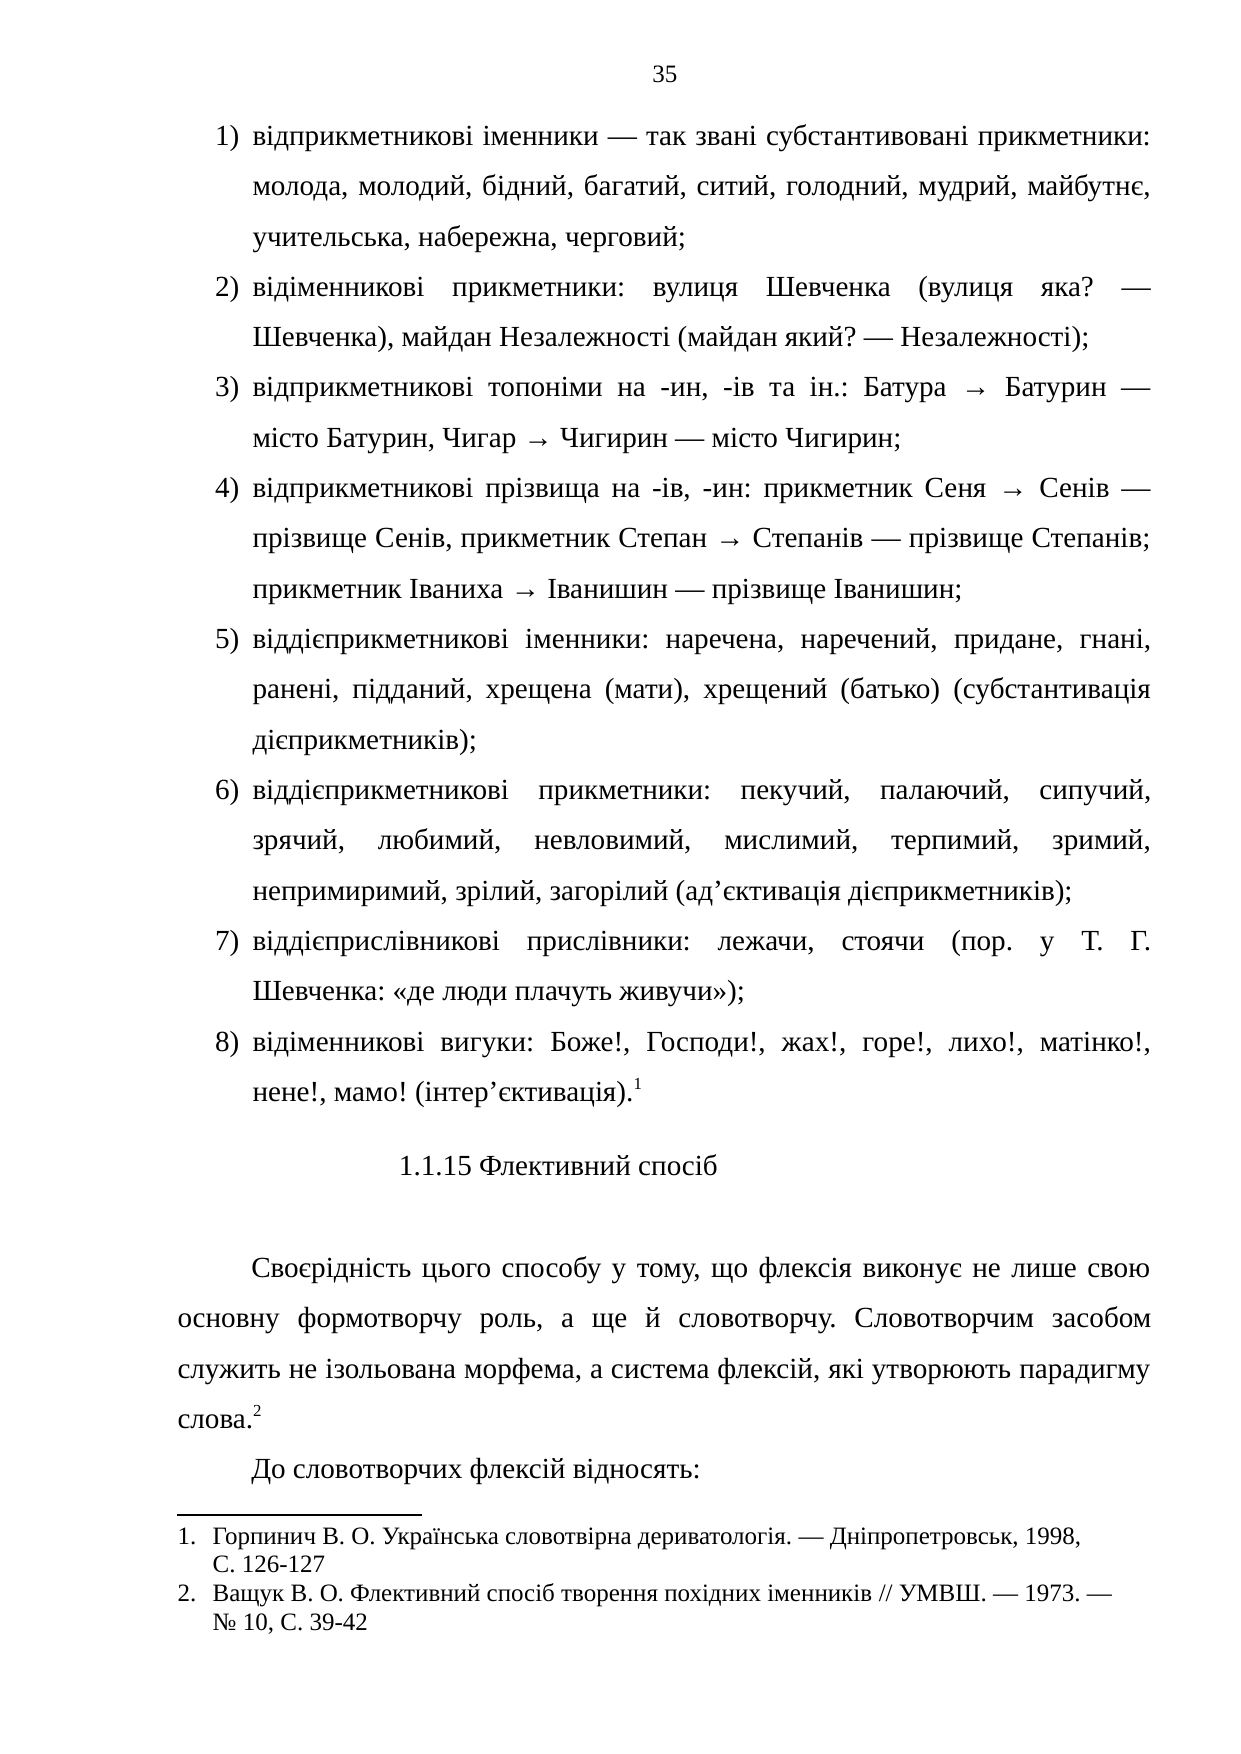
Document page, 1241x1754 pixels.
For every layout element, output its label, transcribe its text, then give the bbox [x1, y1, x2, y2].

text Ващук В. О. Флективний спосіб творення похідних іменників // УМВШ. — 1973. — № 10, С. 39‑42 [177, 1578, 1152, 1636]
list відіменникові прикметники: вулиця Шевченка (вулиця яка? — Шевченка), майдан Незалежності (майдан який? — Незалежності); [215, 269, 1152, 353]
text Своєрідність цього способу у тому, що флексія виконує не лише свою основну формотворчу роль, а ще й словотворчу. Словотворчим засобом служить не ізольована морфема, а система флексій, які утворюють парадигму слова. [177, 1250, 1152, 1435]
list відіменникові вигуки: Боже!, Господи!, жах!, горе!, лихо!, матінко!, нене!, мамо! (інтер’єктивація). [215, 1024, 1152, 1107]
list відприкметникові топоніми на -ин, -ів та ін.: Батура → Батурин — місто Батурин, Чигар → Чигирин — місто Чигирин; [215, 369, 1152, 453]
list віддієприкметникові прикметники: пекучий, палаючий, сипучий, зрячий, любимий, невловимий, мислимий, терпимий, зримий, непримиримий, зрілий, загорілий (ад’єктивація дієприкметників); [215, 772, 1152, 906]
list відприкметникові прізвища на -ів, -ин: прикметник Сеня → Сенів — прізвище Сенів, прикметник Степан → Степанів — прізвище Степанів; прикметник Іваниха → Іванишин — прізвище Іванишин; [215, 470, 1152, 604]
list відприкметникові іменники — так звані субстантивовані прикметники: молода, молодий, бідний, багатий, ситий, голодний, мудрий, майбутнє, учительська, набережна, черговий; [215, 118, 1152, 252]
list Горпинич В. О. Українська словотвірна дериватологія. — Дніпропетровськ, 1998, С. 126‑127 [177, 1521, 1152, 1578]
text До словотворчих флексій відносять: [177, 1451, 1152, 1485]
subtitle 1.1.15 Флективний спосіб [177, 1148, 1152, 1181]
list віддієприкметникові іменники: наречена, наречений, придане, гнані, ранені, підданий, хрещена (мати), хрещений (батько) (субстантивація дієприкметників); [215, 621, 1152, 755]
list віддієприслівникові прислівники: лежачи, стоячи (пор. у Т. Г. Шевченка: «де люди плачуть живучи»); [215, 923, 1152, 1007]
